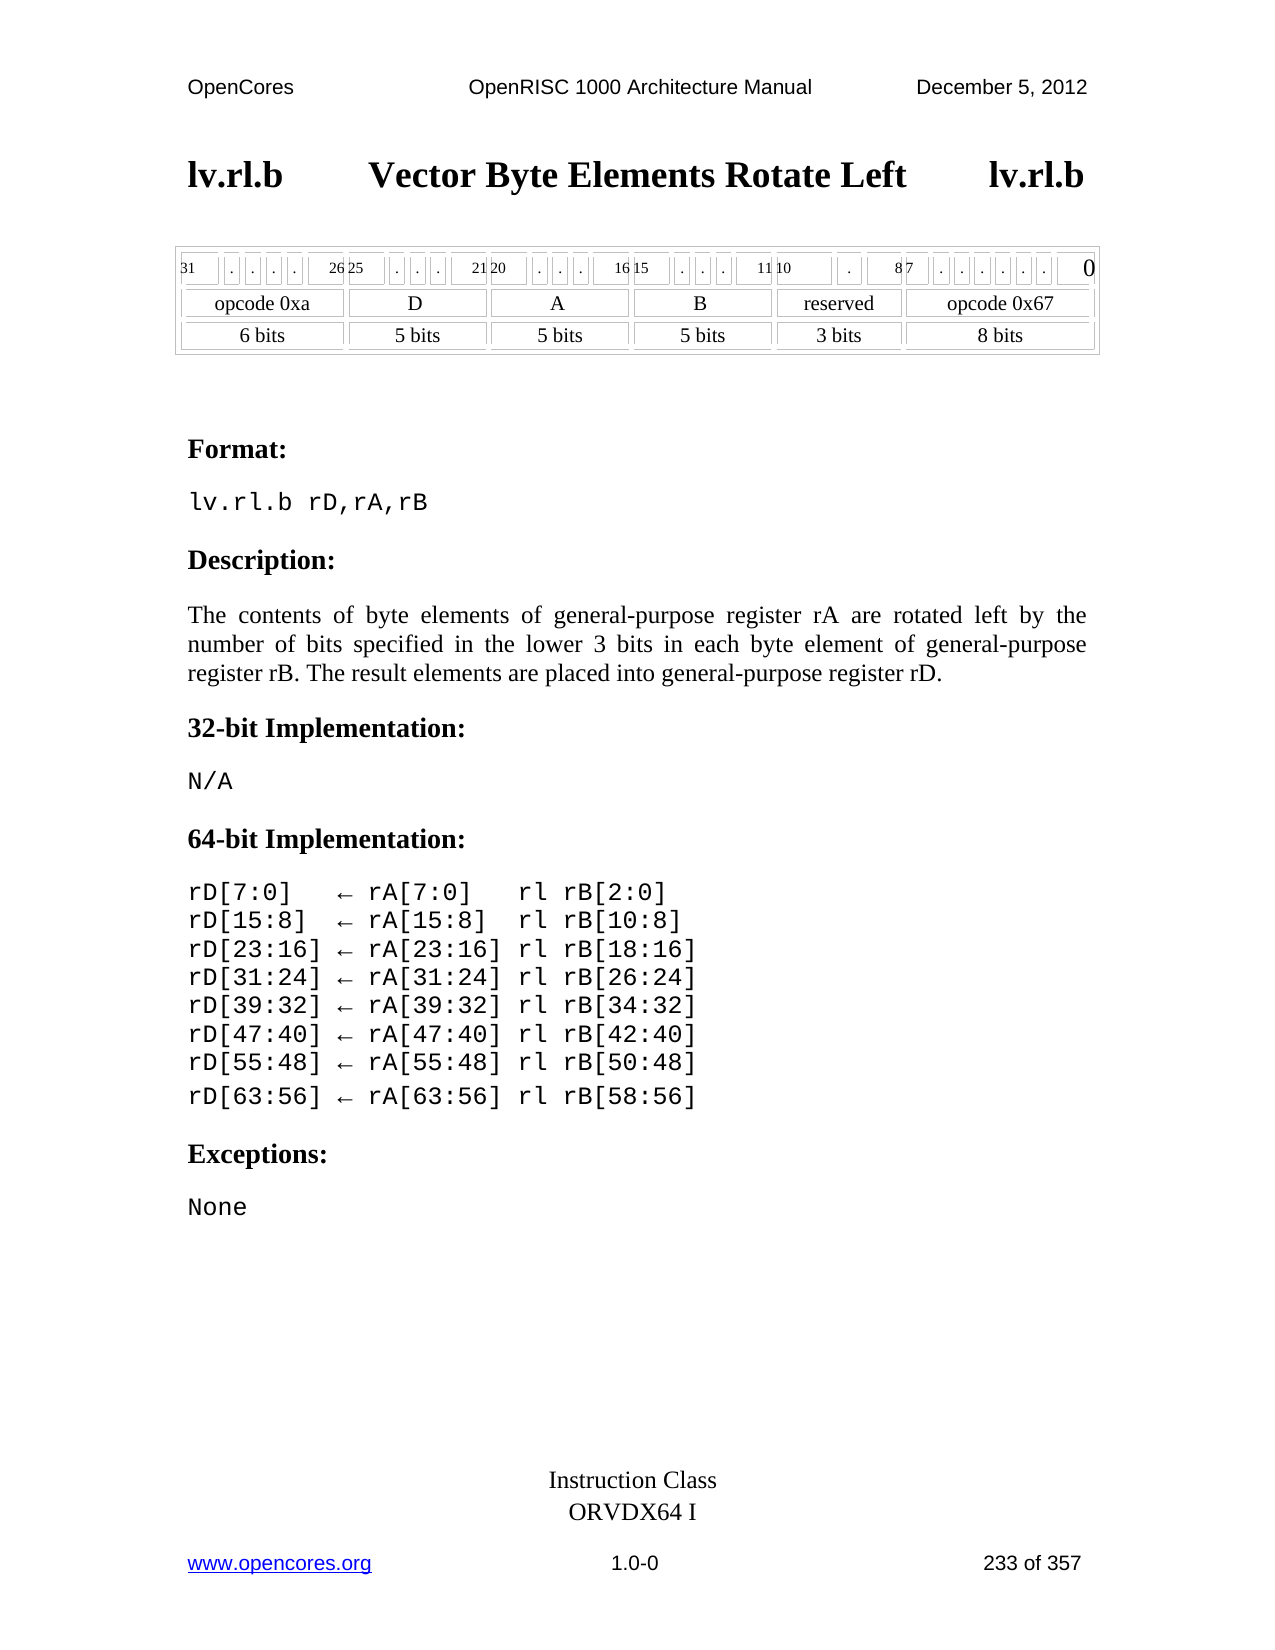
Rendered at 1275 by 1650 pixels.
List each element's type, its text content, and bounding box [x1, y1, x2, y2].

text lv.rl.b rD,rA,rB [187, 489, 1087, 518]
text N/A [187, 769, 1087, 797]
text Description: [187, 543, 1087, 575]
text 32-bit Implementation: [187, 712, 1087, 744]
text Format: [187, 432, 1087, 464]
text 64-bit Implementation: [187, 822, 1087, 855]
text The contents of byte elements of general-purpose register rA are rotated left by the number of bits specified in the lower 3 bits in each byte element of general-purpose register rB. The result elements are placed into general-purpose register rD. [187, 600, 1087, 687]
text None [187, 1194, 1087, 1223]
text Exceptions: [187, 1137, 1087, 1169]
text rD[7:0] ← rA[7:0] rl rB[2:0] rD[15:8] ← rA[15:8] rl rB[10:8] rD[23:16] ← rA[23:16] rl rB[18:16] rD[31:24] ← rA[31:24] rl rB[26:24] rD[39:32] ← rA[39:32] rl rB[34:32] rD[47:40] ← rA[47:40] rl rB[42:40] rD[55:48] ← rA[55:48] rl rB[50:48] rD[63:56] ← rA[63:56] rl rB[58:56] [187, 880, 1087, 1112]
